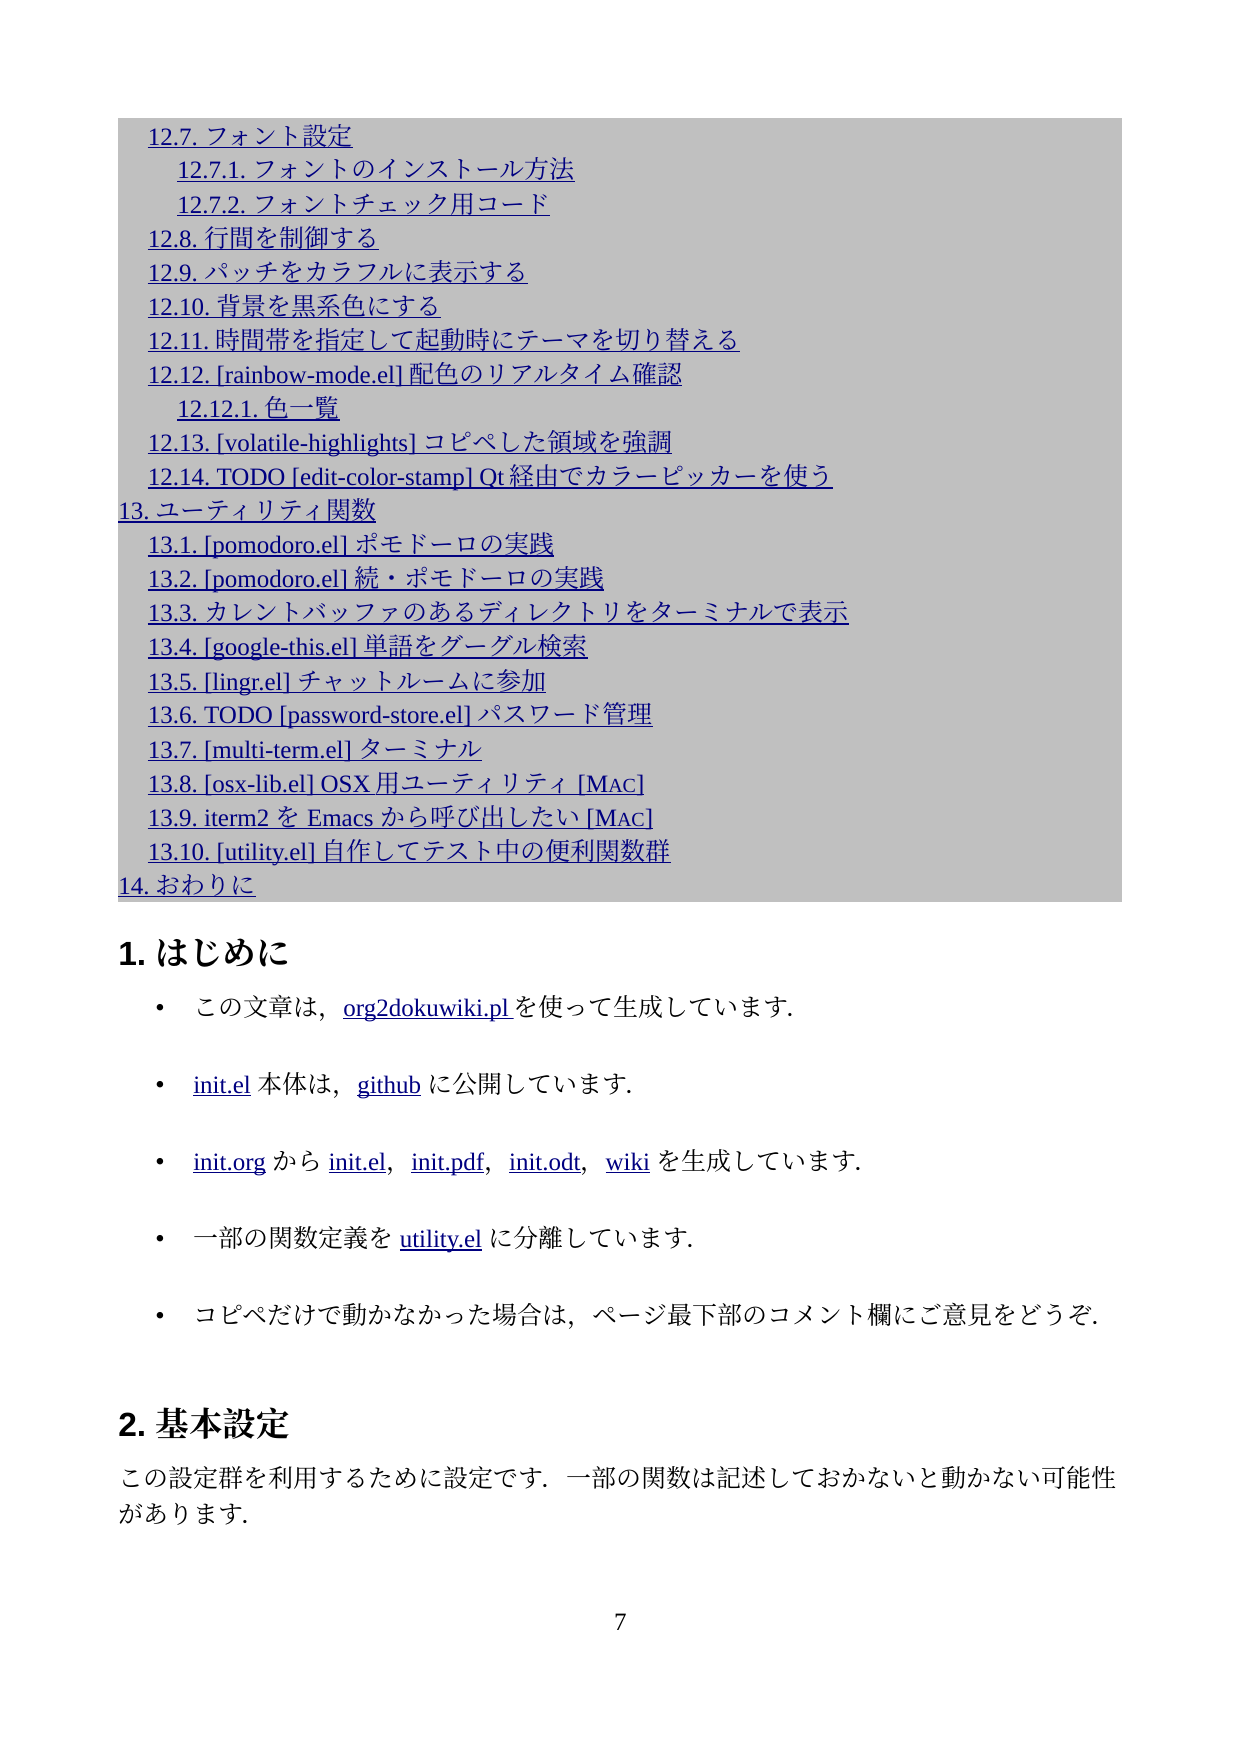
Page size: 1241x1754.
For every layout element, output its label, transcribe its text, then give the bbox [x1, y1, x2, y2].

text この設定群を利用するために設定です．一部の関数は記述しておかないと動かない可能性があります． [118, 1459, 1122, 1559]
text 12.7.1. フォントのインストール方法 [177, 152, 1122, 186]
text 12.11. 時間帯を指定して起動時にテーマを切り替える [148, 322, 1122, 357]
text 13.10. [utility.el] 自作してテスト中の便利関数群 [148, 833, 1122, 867]
text 12.12. [rainbow-mode.el] 配色のリアルタイム確認 [148, 357, 1122, 391]
text 13. ユーティリティ関数 [118, 493, 1122, 527]
subtitle 基本設定 [118, 1398, 1122, 1446]
text 13.3. カレントバッファのあるディレクトリをターミナルで表示 [148, 595, 1122, 629]
list init.org から init.el，init.pdf，init.odt，wiki を生成しています． [156, 1142, 1122, 1206]
text 12.9. パッチをカラフルに表示する [148, 254, 1122, 288]
subtitle はじめに [118, 927, 1122, 975]
text 13.4. [google-this.el] 単語をグーグル検索 [148, 629, 1122, 663]
text 13.6. TODO [password-store.el] パスワード管理 [148, 697, 1122, 731]
text 12.7.2. フォントチェック用コード [177, 186, 1122, 220]
text 12.7. フォント設定 [148, 118, 1122, 152]
list この文章は，org2dokuwiki.plを使って生成しています． [156, 987, 1122, 1052]
text 12.10. 背景を黒系色にする [148, 288, 1122, 322]
text 13.7. [multi-term.el] ターミナル [148, 731, 1122, 765]
list init.el 本体は，github に公開しています． [156, 1064, 1122, 1129]
text 13.5. [lingr.el] チャットルームに参加 [148, 663, 1122, 697]
text 14. おわりに [118, 867, 1122, 902]
list コピペだけで動かなかった場合は，ページ最下部のコメント欄にご意見をどうぞ． [156, 1296, 1122, 1361]
text 12.8. 行間を制御する [148, 220, 1122, 254]
text 12.13. [volatile-highlights] コピペした領域を強調 [148, 425, 1122, 459]
text 13.2. [pomodoro.el] 続・ポモドーロの実践 [148, 561, 1122, 595]
list 一部の関数定義を utility.el に分離しています． [156, 1219, 1122, 1283]
text 13.1. [pomodoro.el] ポモドーロの実践 [148, 527, 1122, 561]
text 13.9. iterm2 を Emacs から呼び出したい [Mac] [148, 799, 1122, 833]
text 12.14. TODO [edit-color-stamp] Qt経由でカラーピッカーを使う [148, 459, 1122, 493]
text 12.12.1. 色一覧 [177, 391, 1122, 425]
text 13.8. [osx-lib.el] OSX用ユーティリティ [Mac] [148, 765, 1122, 799]
